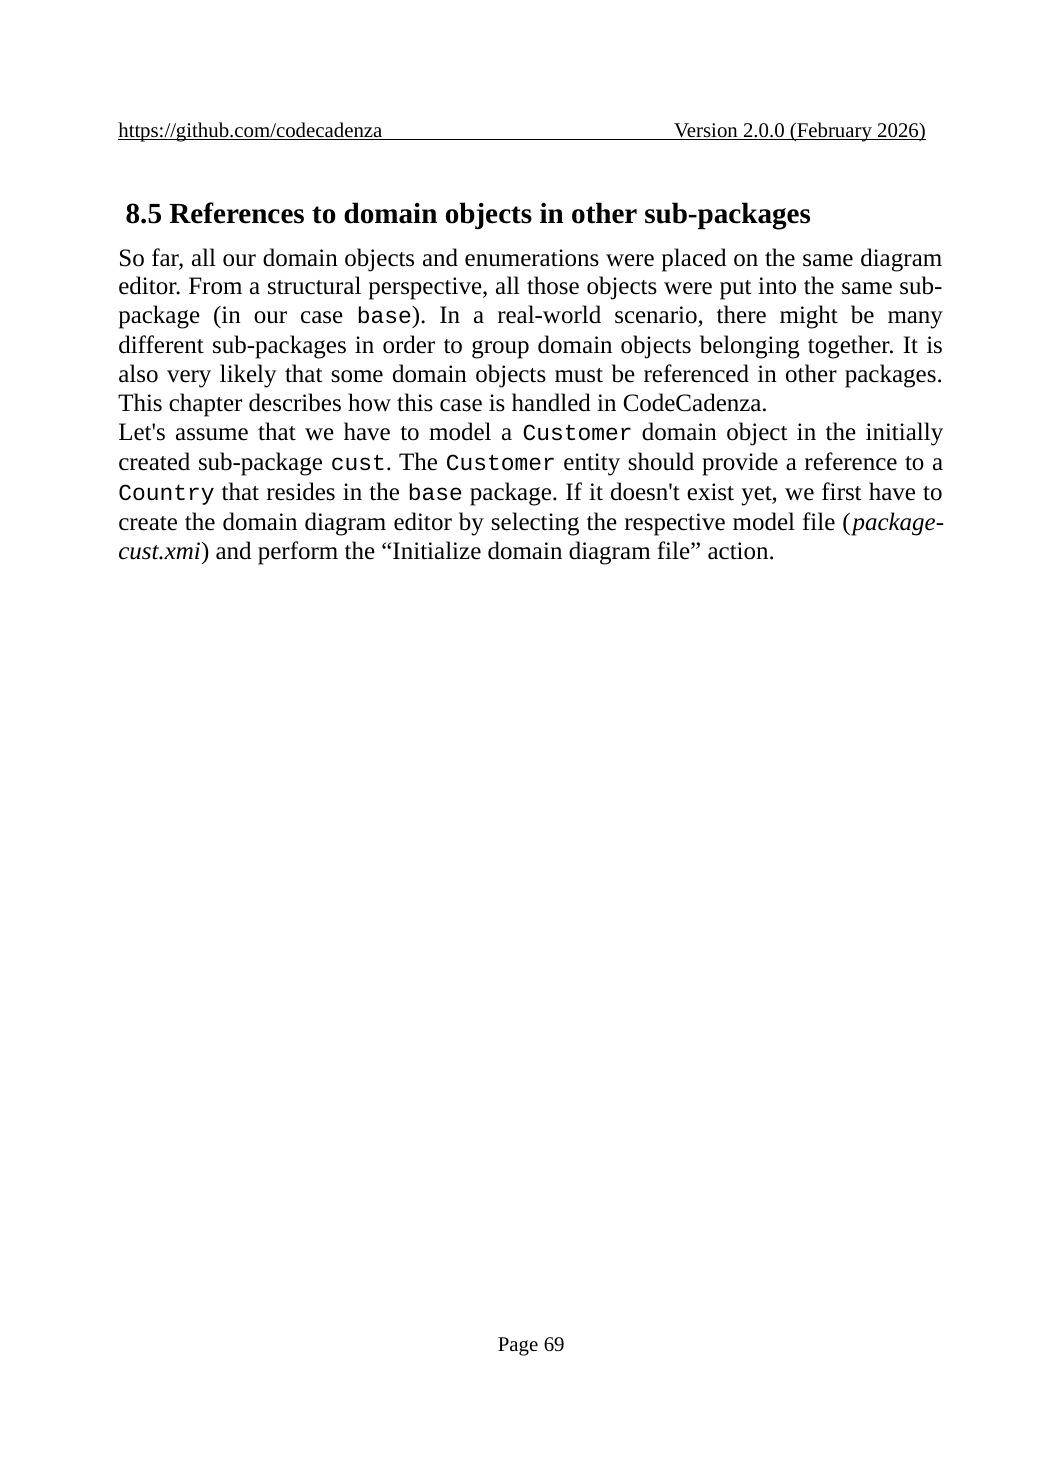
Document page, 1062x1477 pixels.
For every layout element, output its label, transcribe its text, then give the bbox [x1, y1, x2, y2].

text Let's assume that we have to model a Customer domain object in the initially created sub-package cust. The Customer entity should provide a reference to a Country that resides in the base package. If it doesn't exist yet, we first have to create the domain diagram editor by selecting the respective model file (package-cust.xmi) and perform the “Initialize domain diagram file” action. [118, 417, 944, 565]
subtitle References to domain objects in other sub-packages [118, 197, 944, 230]
text So far, all our domain objects and enumerations were placed on the same diagram editor. From a structural perspective, all those objects were put into the same sub-package (in our case base). In a real-world scenario, there might be many different sub-packages in order to group domain objects belonging together. It is also very likely that some domain objects must be referenced in other packages. This chapter describes how this case is handled in CodeCadenza. [118, 243, 944, 417]
